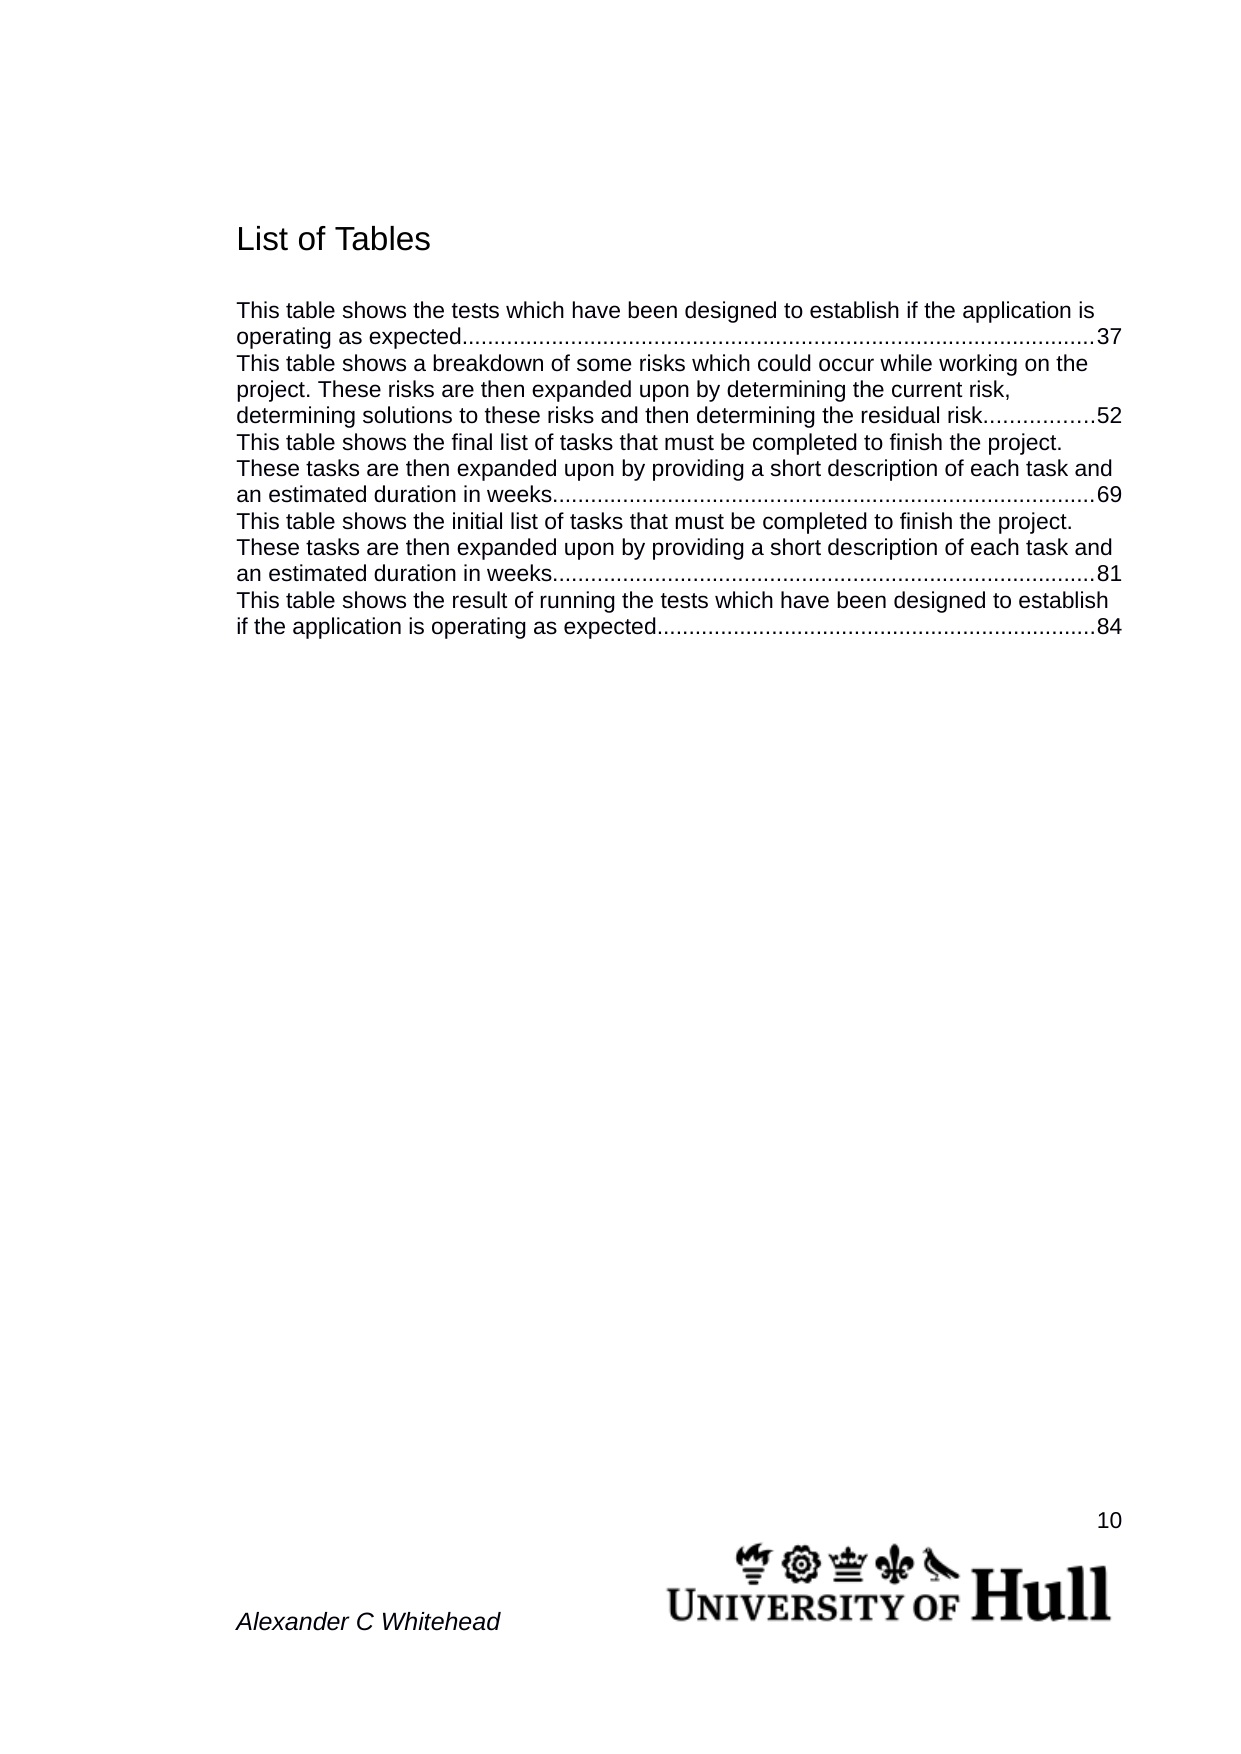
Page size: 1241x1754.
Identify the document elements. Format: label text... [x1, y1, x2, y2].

text This table shows a breakdown of some risks which could occur while working on the project. These risks are then expanded upon by determining the current risk, determining solutions to these risks and then determining the residual risk. 52 [236, 349, 1122, 429]
text This table shows the result of running the tests which have been designed to establish if the application is operating as expected. 84 [236, 587, 1122, 639]
subtitle List of Tables [236, 219, 1122, 258]
text This table shows the final list of tasks that must be completed to finish the project. These tasks are then expanded upon by providing a short description of each task and an estimated duration in weeks. 69 [236, 429, 1122, 508]
picture [660, 1533, 1120, 1631]
text This table shows the initial list of tasks that must be completed to finish the project. These tasks are then expanded upon by providing a short description of each task and an estimated duration in weeks. 81 [236, 508, 1122, 587]
text This table shows the tests which have been designed to establish if the application is operating as expected. 37 [236, 297, 1122, 349]
